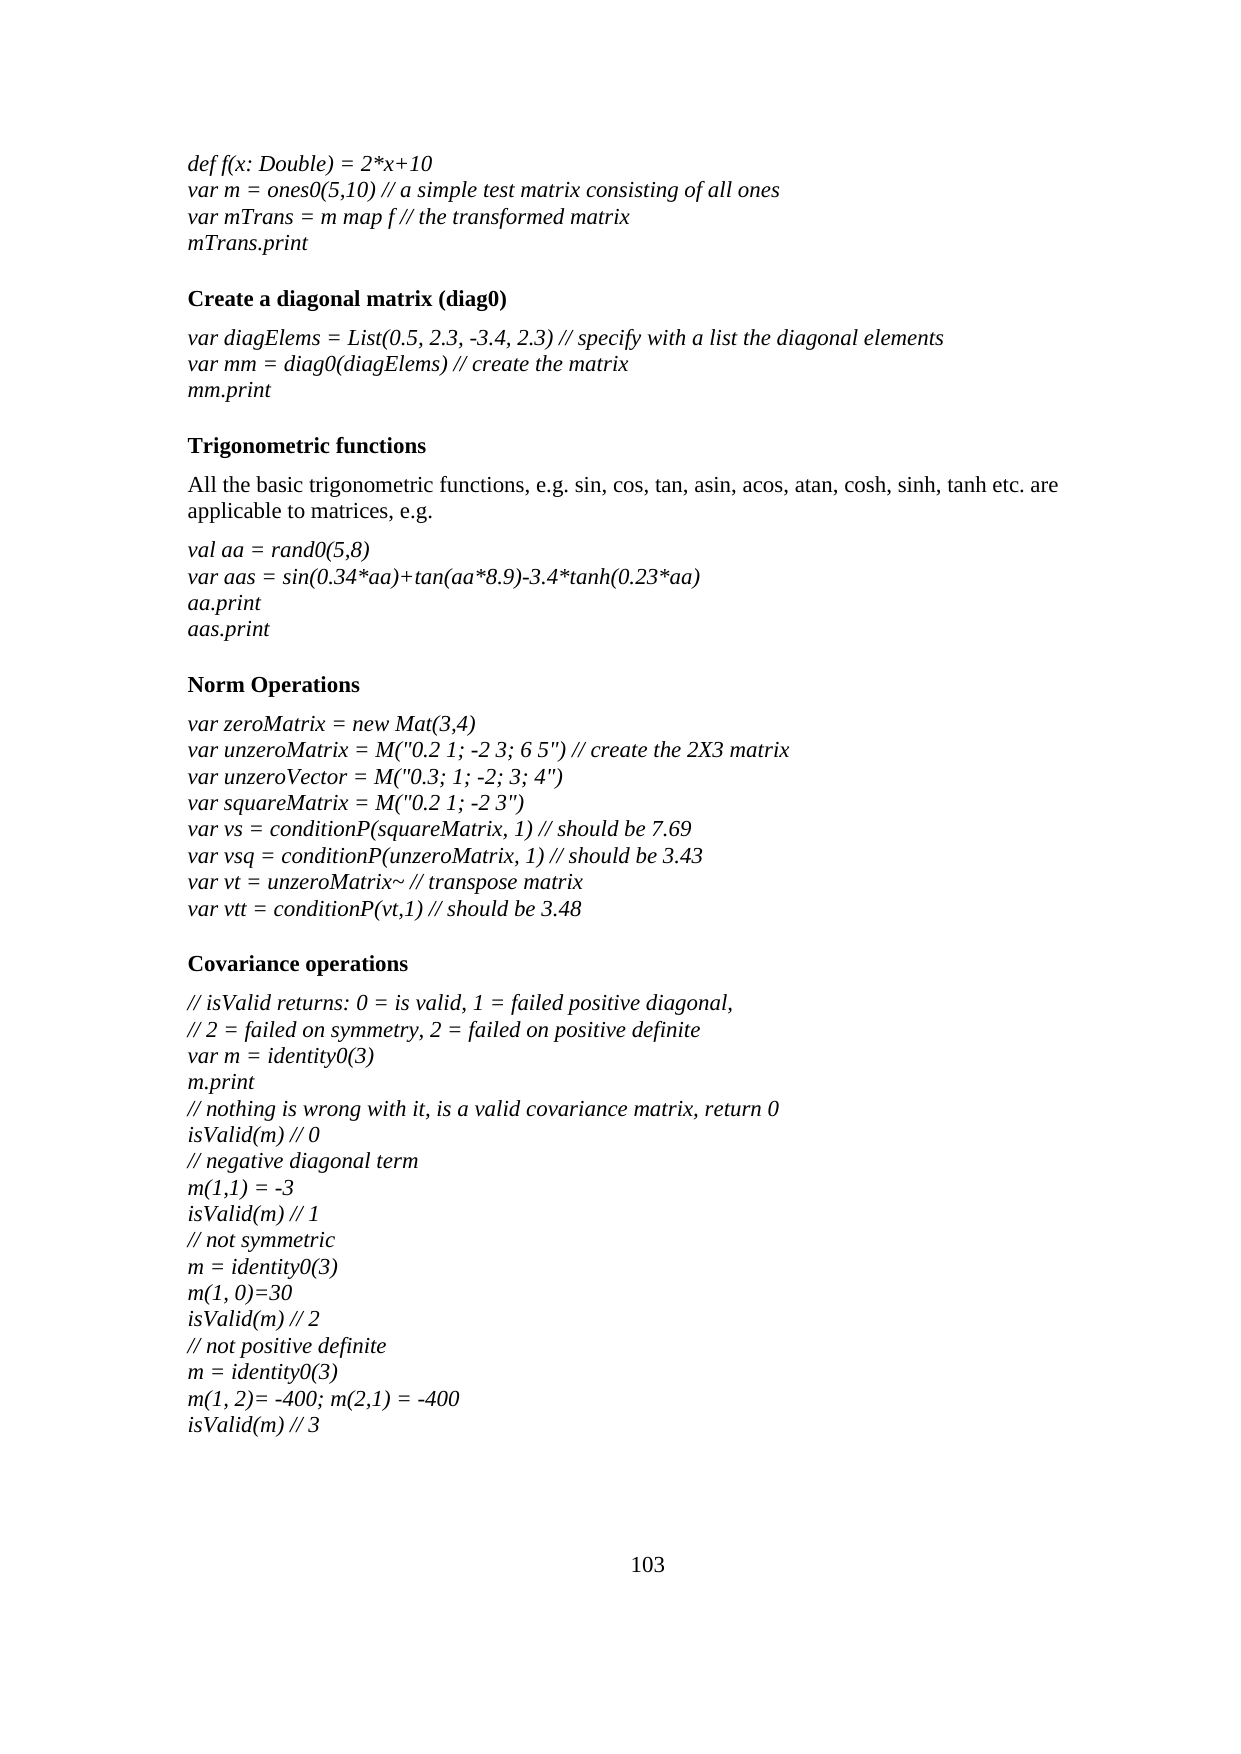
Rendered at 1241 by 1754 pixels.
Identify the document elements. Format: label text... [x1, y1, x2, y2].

text // not positive definite [187, 1332, 1108, 1358]
text mm.print [187, 376, 1108, 403]
text var m = ones0(5,10) // a simple test matrix consisting of all ones [187, 176, 1108, 203]
text All the basic trigonometric functions, e.g. sin, cos, tan, asin, acos, atan, cosh, sinh, tanh etc. are applicable to matrices, e.g. [187, 471, 1108, 524]
text Trigonometric functions [187, 432, 1108, 459]
text // isValid returns: 0 = is valid, 1 = failed positive diagonal, [187, 989, 1108, 1016]
text var mm = diag0(diagElems) // create the matrix [187, 350, 1108, 376]
text m = identity0(3) [187, 1358, 1108, 1384]
text aas.print [187, 615, 1108, 642]
text aa.print [187, 589, 1108, 615]
text isValid(m) // 1 [187, 1200, 1108, 1226]
text var mTrans = m map f // the transformed matrix [187, 203, 1108, 229]
text // nothing is wrong with it, is a valid covariance matrix, return 0 [187, 1095, 1108, 1121]
text var zeroMatrix = new Mat(3,4) [187, 710, 1108, 736]
text isValid(m) // 0 [187, 1121, 1108, 1147]
text mTrans.print [187, 229, 1108, 255]
text // 2 = failed on symmetry, 2 = failed on positive definite [187, 1016, 1108, 1042]
text var unzeroVector = M("0.3; 1; -2; 3; 4") [187, 763, 1108, 789]
text m.print [187, 1068, 1108, 1095]
text m(1, 0)=30 [187, 1279, 1108, 1306]
text m(1,1) = -3 [187, 1174, 1108, 1200]
text Create a diagonal matrix (diag0) [187, 285, 1108, 311]
text isValid(m) // 2 [187, 1306, 1108, 1332]
text m = identity0(3) [187, 1253, 1108, 1279]
text var aas = sin(0.34*aa)+tan(aa*8.9)-3.4*tanh(0.23*aa) [187, 563, 1108, 589]
text var vtt = conditionP(vt,1) // should be 3.48 [187, 894, 1108, 921]
text Covariance operations [187, 950, 1108, 977]
text // not symmetric [187, 1226, 1108, 1253]
text val aa = rand0(5,8) [187, 536, 1108, 563]
text var vs = conditionP(squareMatrix, 1) // should be 7.69 [187, 816, 1108, 842]
text Norm Operations [187, 671, 1108, 698]
text var m = identity0(3) [187, 1042, 1108, 1068]
text var squareMatrix = M("0.2 1; -2 3") [187, 789, 1108, 816]
text var diagElems = List(0.5, 2.3, -3.4, 2.3) // specify with a list the diagonal elements [187, 324, 1108, 350]
text var vt = unzeroMatrix~ // transpose matrix [187, 868, 1108, 894]
text var vsq = conditionP(unzeroMatrix, 1) // should be 3.43 [187, 842, 1108, 868]
text // negative diagonal term [187, 1147, 1108, 1174]
text m(1, 2)= -400; m(2,1) = -400 [187, 1384, 1108, 1411]
text isValid(m) // 3 [187, 1411, 1108, 1437]
text var unzeroMatrix = M("0.2 1; -2 3; 6 5") // create the 2X3 matrix [187, 736, 1108, 763]
text def f(x: Double) = 2*x+10 [187, 150, 1108, 176]
